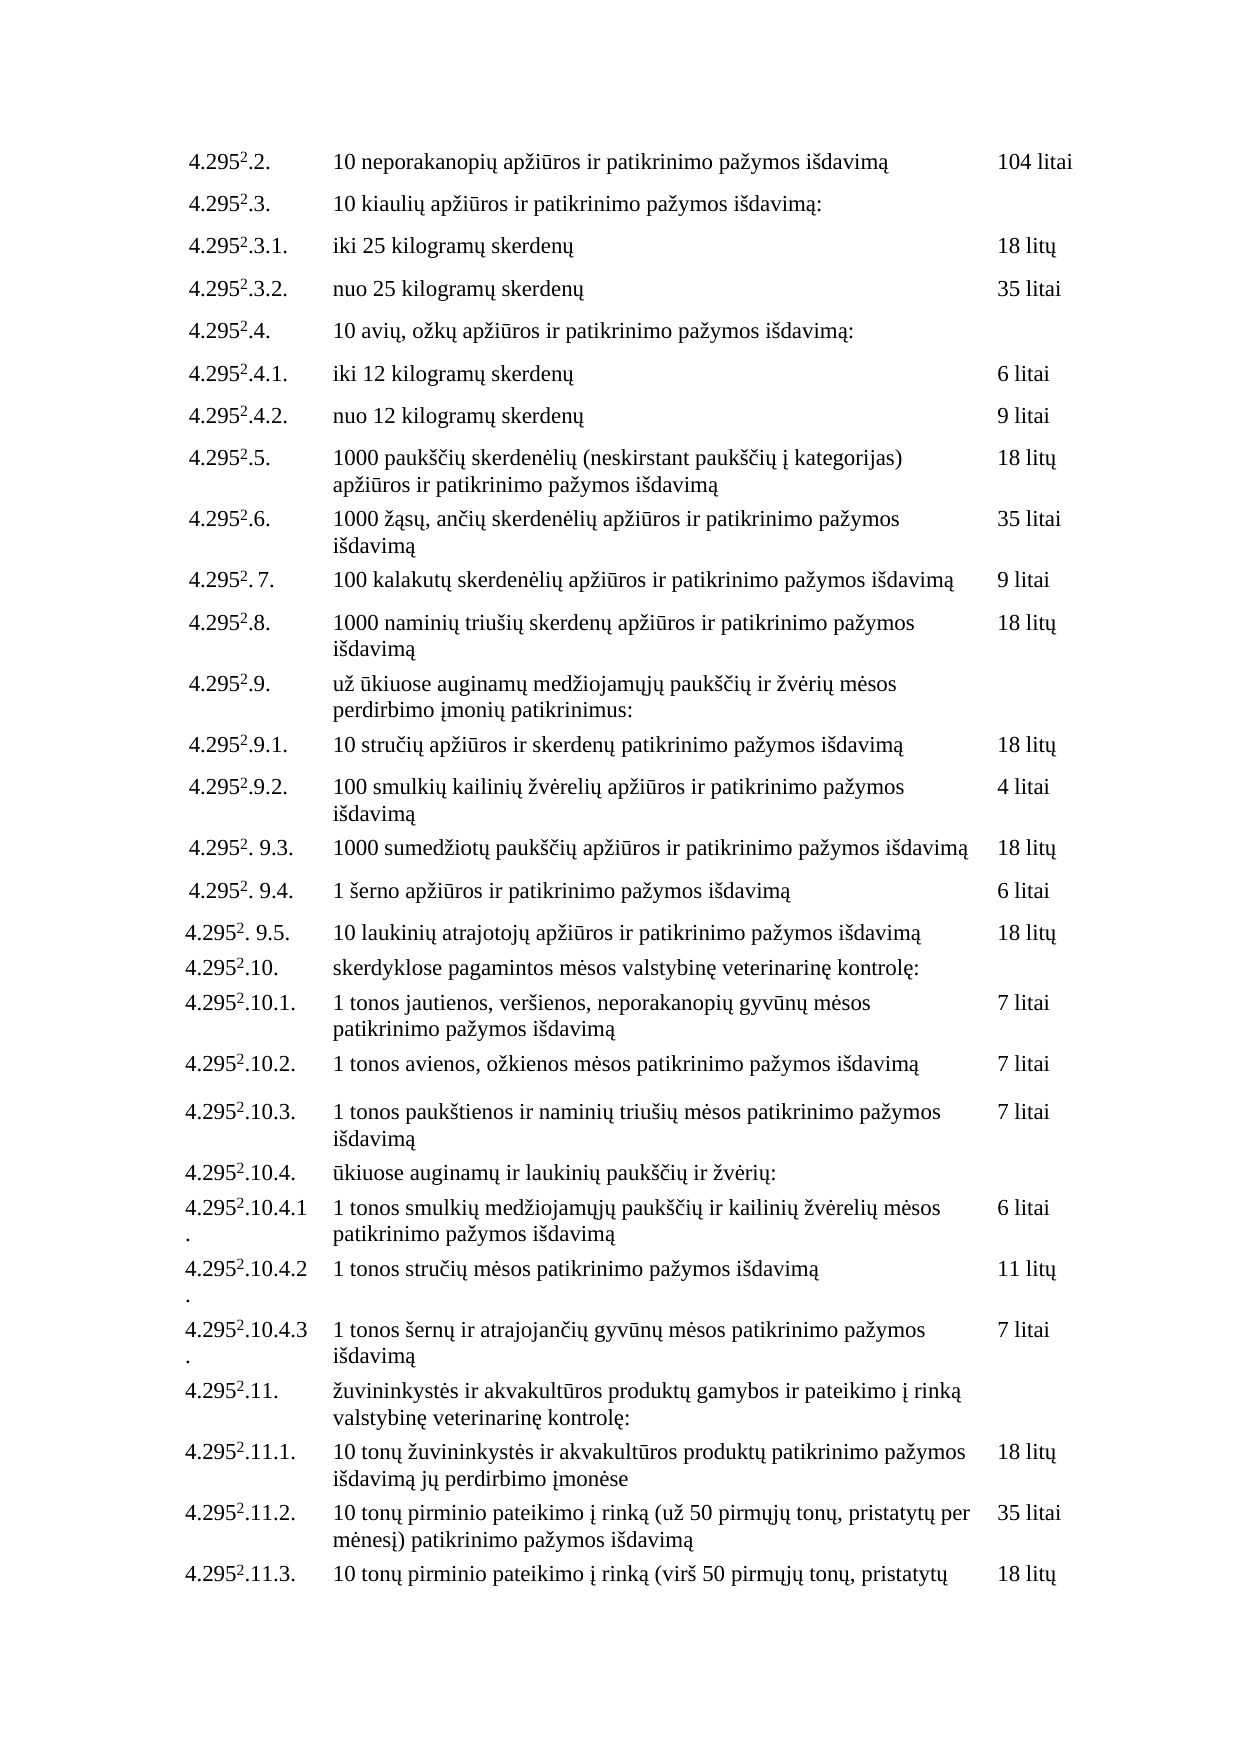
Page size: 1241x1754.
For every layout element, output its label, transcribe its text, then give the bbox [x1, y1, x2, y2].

table_cell 1000 žąsų, ančių skerdenėlių apžiūros ir patikrinimo pažymos išdavimą [321, 506, 986, 567]
table_cell 1 šerno apžiūros ir patikrinimo pažymos išdavimą [321, 877, 986, 919]
table_cell [986, 670, 1148, 731]
table_cell 4.2952.10. [174, 954, 321, 989]
table_cell 4.2952.11.1. [174, 1438, 321, 1499]
table_cell 18 litų [986, 919, 1148, 954]
table_cell 10 avių, ožkų apžiūros ir patikrinimo pažymos išdavimą: [321, 317, 986, 360]
table_cell 9 litai [986, 402, 1148, 444]
table_cell nuo 25 kilogramų skerdenų [321, 275, 986, 317]
table_cell 7 litai [986, 989, 1148, 1050]
table_cell 6 litai [986, 1194, 1148, 1255]
table_cell 4 litai [986, 774, 1148, 834]
table_cell 100 smulkių kailinių žvėrelių apžiūros ir patikrinimo pažymos išdavimą [321, 774, 986, 834]
table_cell 18 litų [986, 233, 1148, 275]
table_cell 35 litai [986, 506, 1148, 567]
table_cell skerdyklose pagamintos mėsos valstybinę veterinarinę kontrolę: [321, 954, 986, 989]
table_cell 4.2952.4.2. [177, 402, 321, 444]
table_cell 4.2952.10.3. [174, 1098, 321, 1159]
table_cell 7 litai [986, 1098, 1148, 1159]
table_cell 4.2952.3.2. [177, 275, 321, 317]
table_cell 1 tonos avienos, ožkienos mėsos patikrinimo pažymos išdavimą [321, 1050, 986, 1098]
table_cell 10 laukinių atrajotojų apžiūros ir patikrinimo pažymos išdavimą [321, 919, 986, 954]
table_cell 4.2952.3.1. [177, 233, 321, 275]
table_cell 4.2952.11. [174, 1377, 321, 1438]
table_cell 35 litai [986, 275, 1148, 317]
table_cell iki 12 kilogramų skerdenų [321, 360, 986, 402]
table_cell [986, 317, 1148, 360]
table_cell 4.2952. 9.4. [177, 877, 321, 919]
table_cell 35 litai [986, 1499, 1148, 1560]
table_cell 4.2952.5. [177, 445, 321, 506]
table_cell 18 litų [986, 445, 1148, 506]
table_cell 4.2952.11.3. [174, 1560, 321, 1595]
table_cell 4.2952.6. [177, 506, 321, 567]
table_cell ūkiuose auginamų ir laukinių paukščių ir žvėrių: [321, 1159, 986, 1194]
table_cell 1 tonos smulkių medžiojamųjų paukščių ir kailinių žvėrelių mėsos patikrinimo pažymos išdavimą [321, 1194, 986, 1255]
table_cell 4.2952.10.2. [174, 1050, 321, 1098]
table_cell 1 tonos šernų ir atrajojančių gyvūnų mėsos patikrinimo pažymos išdavimą [321, 1316, 986, 1377]
table_cell 10 tonų žuvininkystės ir akvakultūros produktų patikrinimo pažymos išdavimą jų perdirbimo įmonėse [321, 1438, 986, 1499]
table_cell 6 litai [986, 877, 1148, 919]
table_cell 4.2952.9. [177, 670, 321, 731]
table_cell iki 25 kilogramų skerdenų [321, 233, 986, 275]
table_cell 10 tonų pirminio pateikimo į rinką (už 50 pirmųjų tonų, pristatytų per mėnesį) patikrinimo pažymos išdavimą [321, 1499, 986, 1560]
table_cell 11 litų [986, 1255, 1148, 1316]
table_cell 4.2952.8. [177, 609, 321, 670]
table_cell [986, 954, 1148, 989]
table_cell 7 litai [986, 1316, 1148, 1377]
table_cell 1000 naminių triušių skerdenų apžiūros ir patikrinimo pažymos išdavimą [321, 609, 986, 670]
table_cell 4.2952.4.1. [177, 360, 321, 402]
table_cell 1000 sumedžiotų paukščių apžiūros ir patikrinimo pažymos išdavimą [321, 835, 986, 877]
table_cell [986, 190, 1148, 232]
table_cell [986, 1159, 1148, 1194]
table_cell 100 kalakutų skerdenėlių apžiūros ir patikrinimo pažymos išdavimą [321, 567, 986, 609]
table_cell 1000 paukščių skerdenėlių (neskirstant paukščių į kategorijas) apžiūros ir patikrinimo pažymos išdavimą [321, 445, 986, 506]
table_cell 18 litų [986, 1438, 1148, 1499]
table_cell 4.2952. 9.5. [174, 919, 321, 954]
table_cell už ūkiuose auginamų medžiojamųjų paukščių ir žvėrių mėsos perdirbimo įmonių patikrinimus: [321, 670, 986, 731]
table_cell 18 litų [986, 1560, 1148, 1595]
table_cell 4.2952.9.2. [177, 774, 321, 834]
table_cell 10 tonų pirminio pateikimo į rinką (virš 50 pirmųjų tonų, pristatytų [321, 1560, 986, 1595]
table_cell 7 litai [986, 1050, 1148, 1098]
table_cell 4.2952. 7. [177, 567, 321, 609]
table_cell 4.2952.10.1. [174, 989, 321, 1050]
table_cell 1 tonos stručių mėsos patikrinimo pažymos išdavimą [321, 1255, 986, 1316]
table_cell [986, 1377, 1148, 1438]
table_cell 10 stručių apžiūros ir skerdenų patikrinimo pažymos išdavimą [321, 731, 986, 773]
table_cell 4.2952.9.1. [177, 731, 321, 773]
table_cell 104 litai [986, 148, 1148, 190]
table_cell 9 litai [986, 567, 1148, 609]
table_cell 18 litų [986, 835, 1148, 877]
table_cell 4.2952.3. [177, 190, 321, 232]
table_cell nuo 12 kilogramų skerdenų [321, 402, 986, 444]
table_cell 10 neporakanopių apžiūros ir patikrinimo pažymos išdavimą [321, 148, 986, 190]
table_cell 4.2952.10.4. [174, 1159, 321, 1194]
table_cell 4.2952.10.4.2. [174, 1255, 321, 1316]
table_cell 4.2952. 9.3. [177, 835, 321, 877]
table_cell 4.2952.10.4.3. [174, 1316, 321, 1377]
table_cell 4.2952.10.4.1. [174, 1194, 321, 1255]
table_cell 18 litų [986, 609, 1148, 670]
table_cell 18 litų [986, 731, 1148, 773]
table_cell 4.2952.2. [177, 148, 321, 190]
table_cell 1 tonos jautienos, veršienos, neporakanopių gyvūnų mėsos patikrinimo pažymos išdavimą [321, 989, 986, 1050]
table_cell 4.2952.11.2. [174, 1499, 321, 1560]
table_cell 4.2952.4. [177, 317, 321, 360]
table_cell žuvininkystės ir akvakultūros produktų gamybos ir pateikimo į rinką valstybinę veterinarinę kontrolę: [321, 1377, 986, 1438]
table_cell 10 kiaulių apžiūros ir patikrinimo pažymos išdavimą: [321, 190, 986, 232]
table_cell 6 litai [986, 360, 1148, 402]
table_cell 1 tonos paukštienos ir naminių triušių mėsos patikrinimo pažymos išdavimą [321, 1098, 986, 1159]
